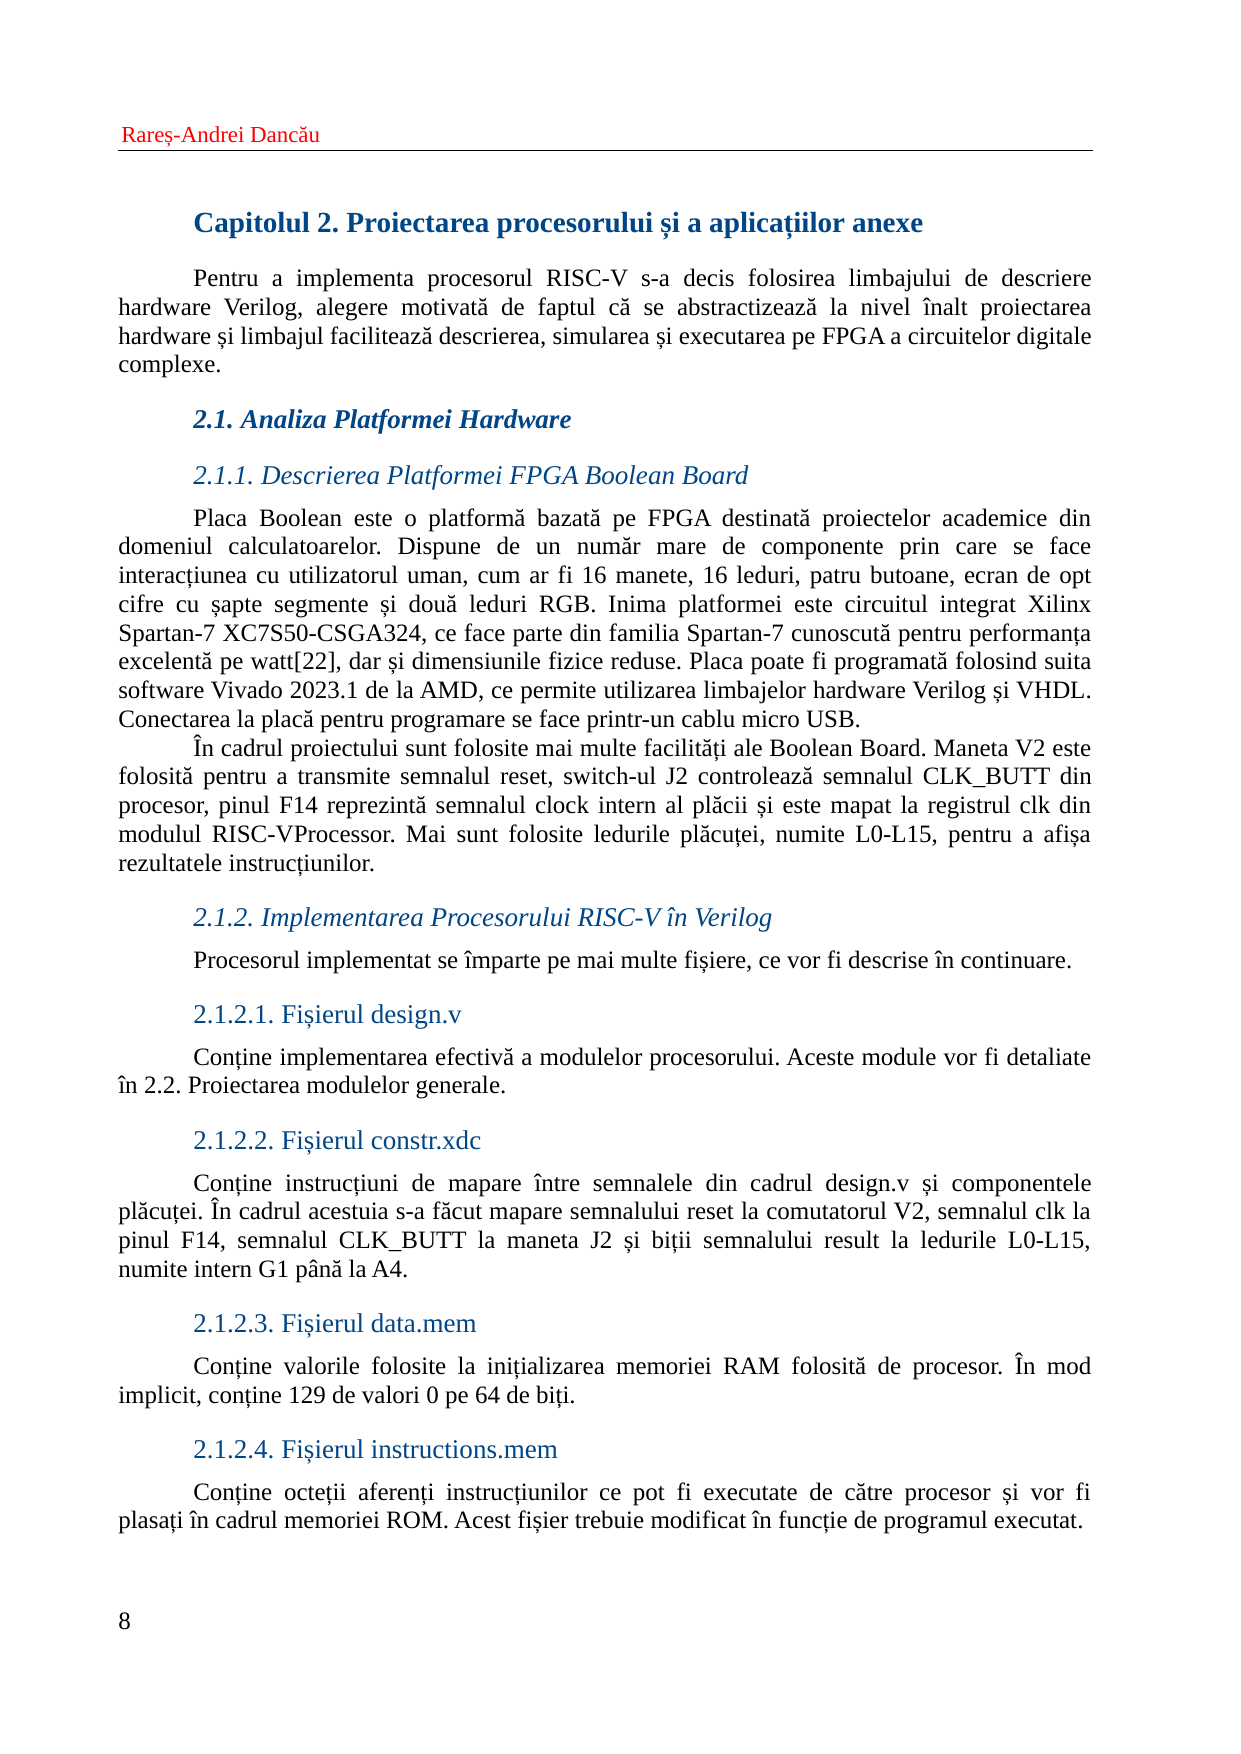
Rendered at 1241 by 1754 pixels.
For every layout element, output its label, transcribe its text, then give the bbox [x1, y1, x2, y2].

text Pentru a implementa procesorul RISC-V s-a decis folosirea limbajului de descriere hardware Verilog, alegere motivată de faptul că se abstractizează la nivel înalt proiectarea hardware și limbajul facilitează descrierea, simularea și executarea pe FPGA a circuitelor digitale complexe. [118, 263, 1093, 378]
subtitle Fișierul data.mem [193, 1307, 1093, 1338]
text În cadrul proiectului sunt folosite mai multe facilități ale Boolean Board. Maneta V2 este folosită pentru a transmite semnalul reset, switch-ul J2 controlează semnalul CLK_BUTT din procesor, pinul F14 reprezintă semnalul clock intern al plăcii și este mapat la registrul clk din modulul RISC-VProcessor. Mai sunt folosite ledurile plăcuței, numite L0-L15, pentru a afișa rezultatele instrucțiunilor. [118, 733, 1093, 876]
subtitle Descrierea Platformei FPGA Boolean Board [193, 459, 1093, 490]
subtitle Proiectarea procesorului și a aplicațiilor anexe [118, 205, 1093, 238]
text Conține implementarea efectivă a modulelor procesorului. Aceste module vor fi detaliate în 2.2. Proiectarea modulelor generale. [118, 1042, 1093, 1099]
text Conține octeții aferenți instrucțiunilor ce pot fi executate de către procesor și vor fi plasați în cadrul memoriei ROM. Acest fișier trebuie modificat în funcție de programul executat. [118, 1477, 1093, 1534]
text Placa Boolean este o platformă bazată pe FPGA destinată proiectelor academice din domeniul calculatoarelor. Dispune de un număr mare de componente prin care se face interacțiunea cu utilizatorul uman, cum ar fi 16 manete, 16 leduri, patru butoane, ecran de opt cifre cu șapte segmente și două leduri RGB. Inima platformei este circuitul integrat Xilinx Spartan-7 XC7S50-CSGA324, ce face parte din familia Spartan-7 cunoscută pentru performanța excelentă pe watt[22], dar și dimensiunile fizice reduse. Placa poate fi programată folosind suita software Vivado 2023.1 de la AMD, ce permite utilizarea limbajelor hardware Verilog și VHDL. Conectarea la placă pentru programare se face printr-un cablu micro USB. [118, 503, 1093, 733]
subtitle Fișierul design.v [193, 998, 1093, 1029]
text Procesorul implementat se împarte pe mai multe fișiere, ce vor fi descrise în continuare. [118, 945, 1093, 973]
subtitle Fișierul constr.xdc [193, 1124, 1093, 1155]
subtitle Fișierul instructions.mem [193, 1433, 1093, 1464]
text Conține instrucțiuni de mapare între semnalele din cadrul design.v și componentele plăcuței. În cadrul acestuia s-a făcut mapare semnalului reset la comutatorul V2, semnalul clk la pinul F14, semnalul CLK_BUTT la maneta J2 și biții semnalului result la ledurile L0-L15, numite intern G1 până la A4. [118, 1168, 1093, 1283]
subtitle Analiza Platformei Hardware [193, 403, 1093, 434]
text Conține valorile folosite la inițializarea memoriei RAM folosită de procesor. În mod implicit, conține 129 de valori 0 pe 64 de biți. [118, 1351, 1093, 1408]
subtitle Implementarea Procesorului RISC-V în Verilog [193, 901, 1093, 932]
